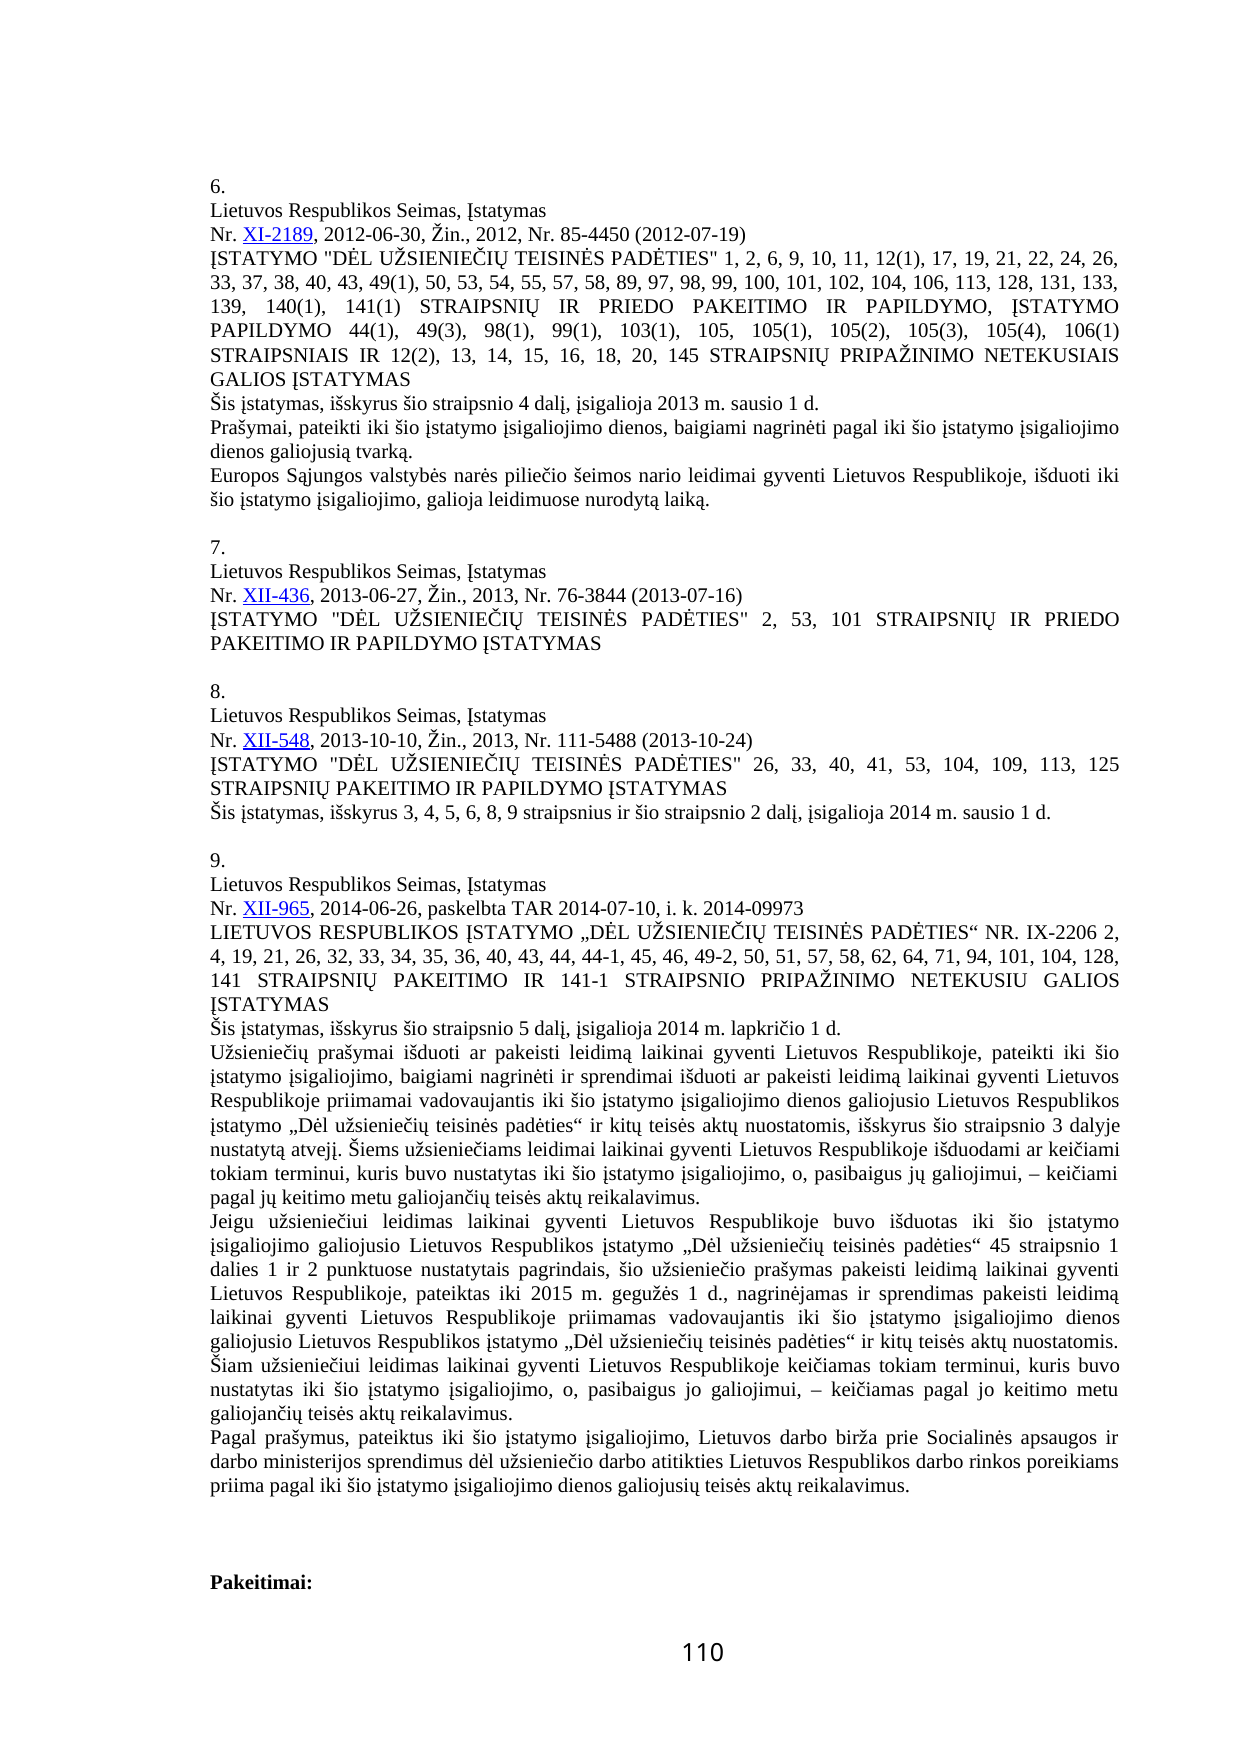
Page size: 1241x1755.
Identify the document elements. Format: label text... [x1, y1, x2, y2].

text ĮSTATYMO "DĖL UŽSIENIEČIŲ TEISINĖS PADĖTIES" 2, 53, 101 STRAIPSNIŲ IR PRIEDO PAKEITIMO IR PAPILDYMO ĮSTATYMAS [210, 607, 1120, 655]
text Lietuvos Respublikos Seimas, Įstatymas [210, 872, 1120, 896]
text Jeigu užsieniečiui leidimas laikinai gyventi Lietuvos Respublikoje buvo išduotas iki šio įstatymo įsigaliojimo galiojusio Lietuvos Respublikos įstatymo „Dėl užsieniečių teisinės padėties“ 45 straipsnio 1 dalies 1 ir 2 punktuose nustatytais pagrindais, šio užsieniečio prašymas pakeisti leidimą laikinai gyventi Lietuvos Respublikoje, pateiktas iki 2015 m. gegužės 1 d., nagrinėjamas ir sprendimas pakeisti leidimą laikinai gyventi Lietuvos Respublikoje priimamas vadovaujantis iki šio įstatymo įsigaliojimo dienos galiojusio Lietuvos Respublikos įstatymo „Dėl užsieniečių teisinės padėties“ ir kitų teisės aktų nuostatomis. Šiam užsieniečiui leidimas laikinai gyventi Lietuvos Respublikoje keičiamas tokiam terminui, kuris buvo nustatytas iki šio įstatymo įsigaliojimo, o, pasibaigus jo galiojimui, – keičiamas pagal jo keitimo metu galiojančių teisės aktų reikalavimus. [210, 1209, 1120, 1425]
text ĮSTATYMO "DĖL UŽSIENIEČIŲ TEISINĖS PADĖTIES" 1, 2, 6, 9, 10, 11, 12(1), 17, 19, 21, 22, 24, 26, 33, 37, 38, 40, 43, 49(1), 50, 53, 54, 55, 57, 58, 89, 97, 98, 99, 100, 101, 102, 104, 106, 113, 128, 131, 133, 139, 140(1), 141(1) STRAIPSNIŲ IR PRIEDO PAKEITIMO IR PAPILDYMO, ĮSTATYMO PAPILDYMO 44(1), 49(3), 98(1), 99(1), 103(1), 105, 105(1), 105(2), 105(3), 105(4), 106(1) STRAIPSNIAIS IR 12(2), 13, 14, 15, 16, 18, 20, 145 STRAIPSNIŲ PRIPAŽINIMO NETEKUSIAIS GALIOS ĮSTATYMAS [210, 246, 1120, 391]
text ĮSTATYMO "DĖL UŽSIENIEČIŲ TEISINĖS PADĖTIES" 26, 33, 40, 41, 53, 104, 109, 113, 125 STRAIPSNIŲ PAKEITIMO IR PAPILDYMO ĮSTATYMAS [210, 752, 1120, 800]
text Užsieniečių prašymai išduoti ar pakeisti leidimą laikinai gyventi Lietuvos Respublikoje, pateikti iki šio įstatymo įsigaliojimo, baigiami nagrinėti ir sprendimai išduoti ar pakeisti leidimą laikinai gyventi Lietuvos Respublikoje priimamai vadovaujantis iki šio įstatymo įsigaliojimo dienos galiojusio Lietuvos Respublikos įstatymo „Dėl užsieniečių teisinės padėties“ ir kitų teisės aktų nuostatomis, išskyrus šio straipsnio 3 dalyje nustatytą atvejį. Šiems užsieniečiams leidimai laikinai gyventi Lietuvos Respublikoje išduodami ar keičiami tokiam terminui, kuris buvo nustatytas iki šio įstatymo įsigaliojimo, o, pasibaigus jų galiojimui, – keičiami pagal jų keitimo metu galiojančių teisės aktų reikalavimus. [210, 1040, 1120, 1209]
text 9. [210, 848, 1120, 872]
text Nr. XII-548, 2013-10-10, Žin., 2013, Nr. 111-5488 (2013-10-24) [210, 727, 1120, 752]
text Nr. XI-2189, 2012-06-30, Žin., 2012, Nr. 85-4450 (2012-07-19) [210, 222, 1120, 246]
text 7. [210, 535, 1120, 559]
text Lietuvos Respublikos Seimas, Įstatymas [210, 559, 1120, 583]
text Lietuvos Respublikos Seimas, Įstatymas [210, 703, 1120, 727]
text Šis įstatymas, išskyrus šio straipsnio 5 dalį, įsigalioja 2014 m. lapkričio 1 d. [210, 1016, 1120, 1040]
text 8. [210, 679, 1120, 703]
text Pakeitimai: [210, 1570, 1120, 1594]
text Nr. XII-436, 2013-06-27, Žin., 2013, Nr. 76-3844 (2013-07-16) [210, 583, 1120, 607]
text LIETUVOS RESPUBLIKOS ĮSTATYMO „DĖL UŽSIENIEČIŲ TEISINĖS PADĖTIES“ NR. IX-2206 2, 4, 19, 21, 26, 32, 33, 34, 35, 36, 40, 43, 44, 44-1, 45, 46, 49-2, 50, 51, 57, 58, 62, 64, 71, 94, 101, 104, 128, 141 STRAIPSNIŲ PAKEITIMO IR 141-1 STRAIPSNIO PRIPAŽINIMO NETEKUSIU GALIOS ĮSTATYMAS [210, 920, 1120, 1016]
text Šis įstatymas, išskyrus 3, 4, 5, 6, 8, 9 straipsnius ir šio straipsnio 2 dalį, įsigalioja 2014 m. sausio 1 d. [210, 800, 1120, 824]
text Nr. XII-965, 2014-06-26, paskelbta TAR 2014-07-10, i. k. 2014-09973 [210, 896, 1120, 920]
text Europos Sąjungos valstybės narės piliečio šeimos nario leidimai gyventi Lietuvos Respublikoje, išduoti iki šio įstatymo įsigaliojimo, galioja leidimuose nurodytą laiką. [210, 463, 1120, 511]
text Prašymai, pateikti iki šio įstatymo įsigaliojimo dienos, baigiami nagrinėti pagal iki šio įstatymo įsigaliojimo dienos galiojusią tvarką. [210, 415, 1120, 463]
text Pagal prašymus, pateiktus iki šio įstatymo įsigaliojimo, Lietuvos darbo birža prie Socialinės apsaugos ir darbo ministerijos sprendimus dėl užsieniečio darbo atitikties Lietuvos Respublikos darbo rinkos poreikiams priima pagal iki šio įstatymo įsigaliojimo dienos galiojusių teisės aktų reikalavimus. [210, 1425, 1120, 1497]
text Šis įstatymas, išskyrus šio straipsnio 4 dalį, įsigalioja 2013 m. sausio 1 d. [210, 391, 1120, 415]
text Lietuvos Respublikos Seimas, Įstatymas [210, 198, 1120, 222]
text 6. [210, 174, 1120, 198]
